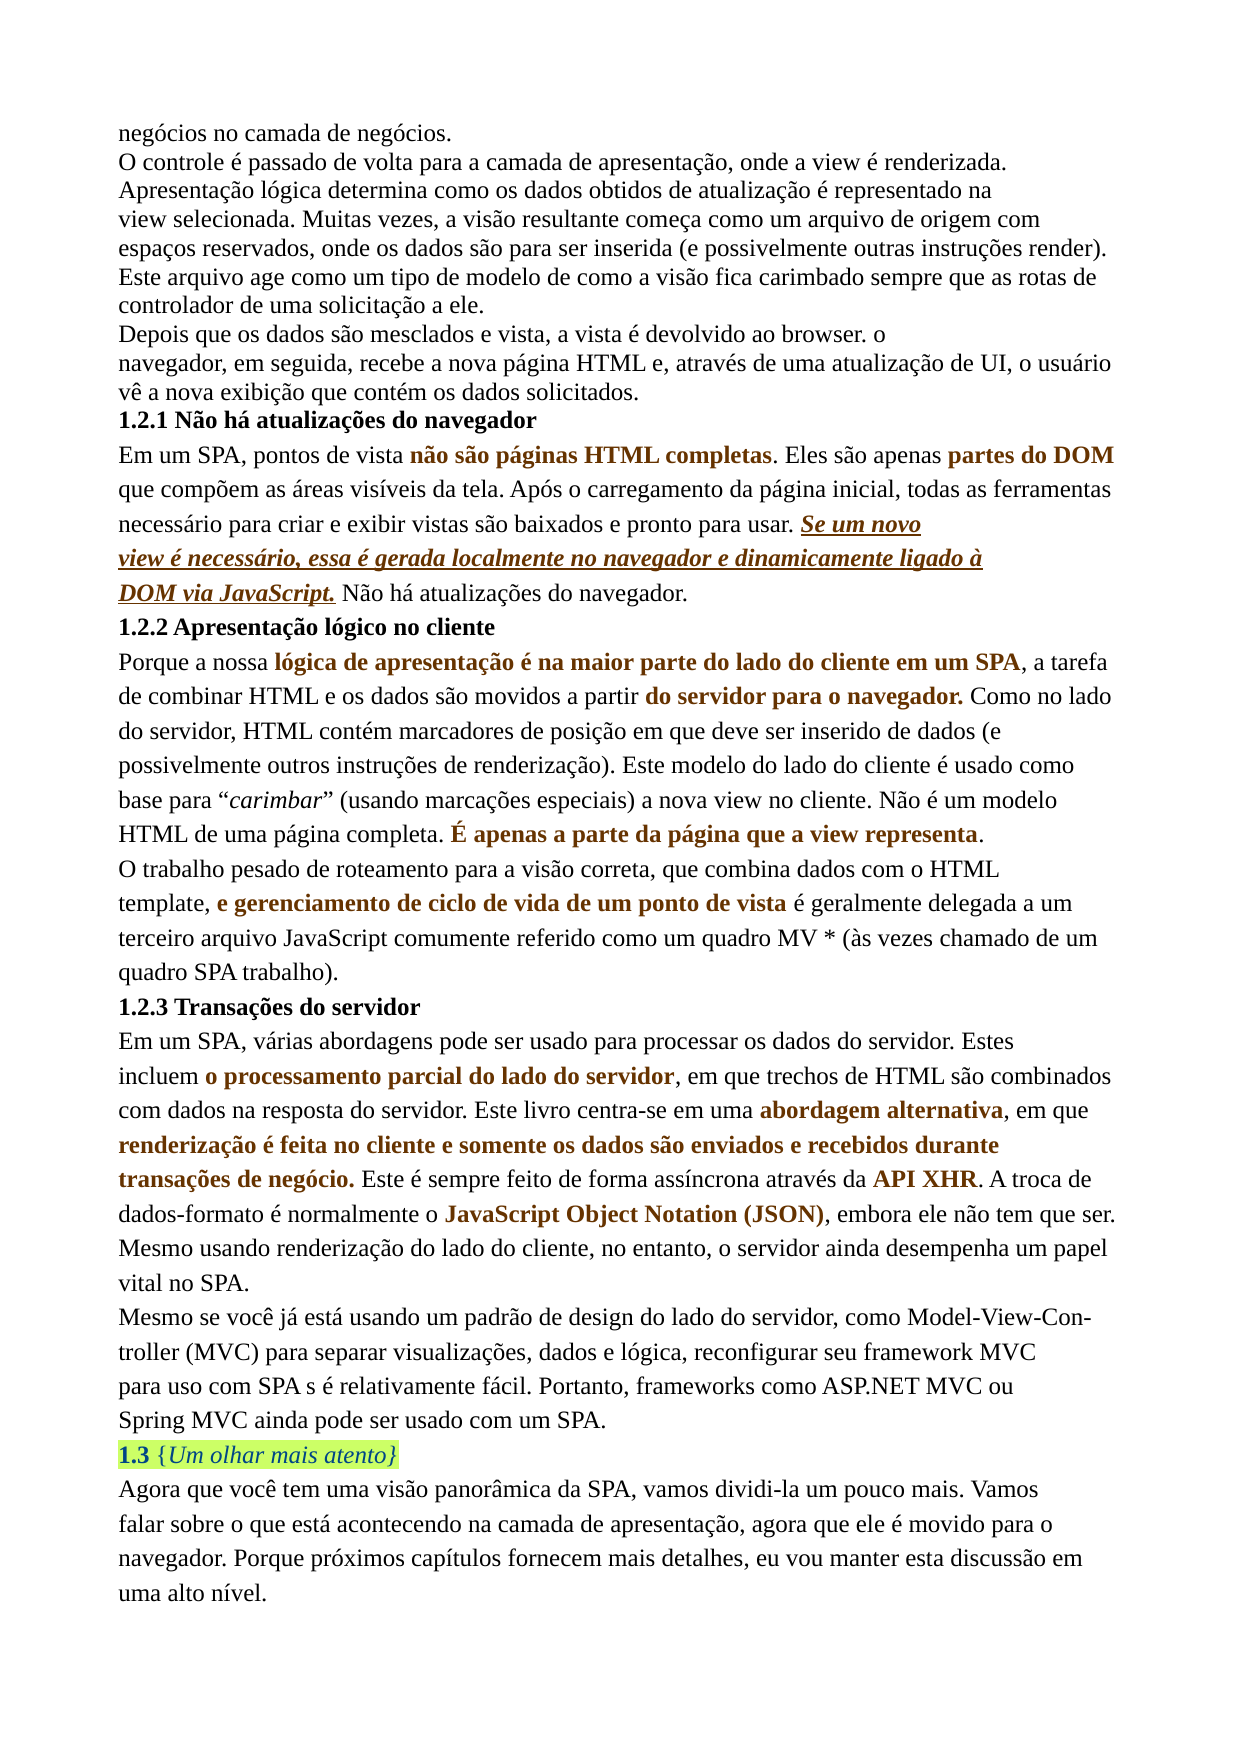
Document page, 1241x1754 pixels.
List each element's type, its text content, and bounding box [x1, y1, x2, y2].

text 1.2.1 Não há atualizações do navegador Em um SPA, pontos de vista não são páginas HTML completas. Eles são apenas partes do DOM que compõem as áreas visíveis da tela. Após o carregamento da página inicial, todas as ferramentas necessário para criar e exibir vistas são baixados e pronto para usar. Se um novo view é necessário, essa é gerada localmente no navegador e dinamicamente ligado à DOM via JavaScript. Não há atualizações do navegador. 1.2.2 Apresentação lógico no cliente Porque a nossa lógica de apresentação é na maior parte do lado do cliente em um SPA, a tarefa de combinar HTML e os dados são movidos a partir do servidor para o navegador. Como no lado do servidor, HTML contém marcadores de posição em que deve ser inserido de dados (e possivelmente outros instruções de renderização). Este modelo do lado do cliente é usado como base para “carimbar” (usando marcações especiais) a nova view no cliente. Não é um modelo HTML de uma página completa. É apenas a parte da página que a view representa. O trabalho pesado de roteamento para a visão correta, que combina dados com o HTML template, e gerenciamento de ciclo de vida de um ponto de vista é geralmente delegada a um terceiro arquivo JavaScript comumente referido como um quadro MV * (às vezes chamado de um quadro SPA trabalho). 1.2.3 Transações do servidor Em um SPA, várias abordagens pode ser usado para processar os dados do servidor. Estes incluem o processamento parcial do lado do servidor, em que trechos de HTML são combinados com dados na resposta do servidor. Este livro centra-se em uma abordagem alternativa, em que renderização é feita no cliente e somente os dados são enviados e recebidos durante transações de negócio. Este é sempre feito de forma assíncrona através da API XHR. A troca de dados-formato é normalmente o JavaScript Object Notation (JSON), embora ele não tem que ser. Mesmo usando renderização do lado do cliente, no entanto, o servidor ainda desempenha um papel vital no SPA. Mesmo se você já está usando um padrão de design do lado do servidor, como Model-View-Con- troller (MVC) para separar visualizações, dados e lógica, reconfigurar seu framework MVC para uso com SPA s é relativamente fácil. Portanto, frameworks como ASP.NET MVC ou Spring MVC ainda pode ser usado com um SPA. 1.3 {Um olhar mais atento} Agora que você tem uma visão panorâmica da SPA, vamos dividi-la um pouco mais. Vamos falar sobre o que está acontecendo na camada de apresentação, agora que ele é movido para o navegador. Porque próximos capítulos fornecem mais detalhes, eu vou manter esta discussão em uma alto nível. [118, 406, 1122, 1607]
text negócios no camada de negócios. O controle é passado de volta para a camada de apresentação, onde a view é renderizada. Apresentação lógica determina como os dados obtidos de atualização é representado na view selecionada. Muitas vezes, a visão resultante começa como um arquivo de origem com espaços reservados, onde os dados são para ser inserida (e possivelmente outras instruções render). Este arquivo age como um tipo de modelo de como a visão fica carimbado sempre que as rotas de controlador de uma solicitação a ele. Depois que os dados são mesclados e vista, a vista é devolvido ao browser. o navegador, em seguida, recebe a nova página HTML e, através de uma atualização de UI, o usuário vê a nova exibição que contém os dados solicitados. [118, 118, 1122, 406]
